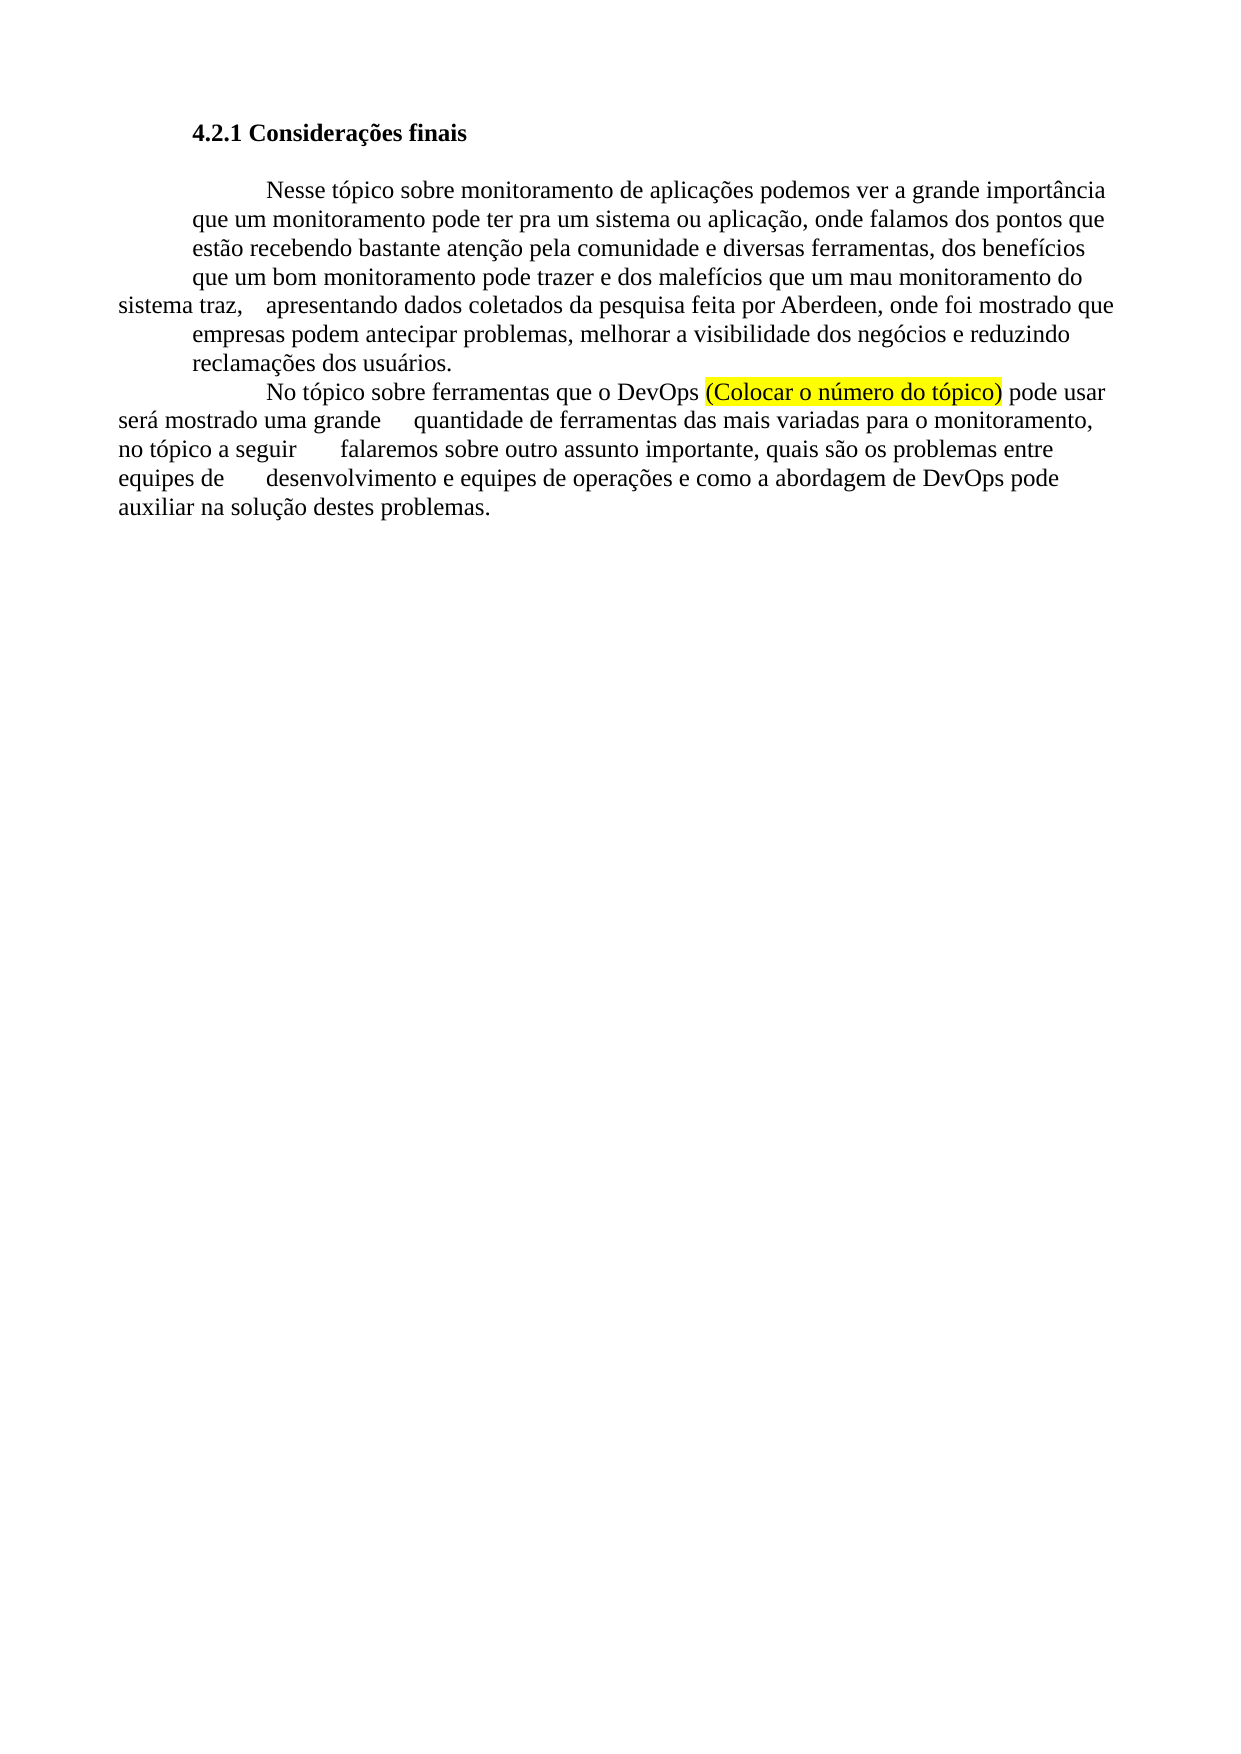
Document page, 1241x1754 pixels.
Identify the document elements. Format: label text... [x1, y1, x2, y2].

text 4.2.1 Considerações finais [118, 118, 1122, 147]
text No tópico sobre ferramentas que o DevOps (Colocar o número do tópico) pode usar será mostrado uma grande quantidade de ferramentas das mais variadas para o monitoramento, no tópico a seguir falaremos sobre outro assunto importante, quais são os problemas entre equipes de desenvolvimento e equipes de operações e como a abordagem de DevOps pode auxiliar na solução destes problemas. [118, 377, 1122, 521]
text Nesse tópico sobre monitoramento de aplicações podemos ver a grande importância que um monitoramento pode ter pra um sistema ou aplicação, onde falamos dos pontos que estão recebendo bastante atenção pela comunidade e diversas ferramentas, dos benefícios que um bom monitoramento pode trazer e dos malefícios que um mau monitoramento do sistema traz, apresentando dados coletados da pesquisa feita por Aberdeen, onde foi mostrado que empresas podem antecipar problemas, melhorar a visibilidade dos negócios e reduzindo reclamações dos usuários. [118, 176, 1122, 377]
